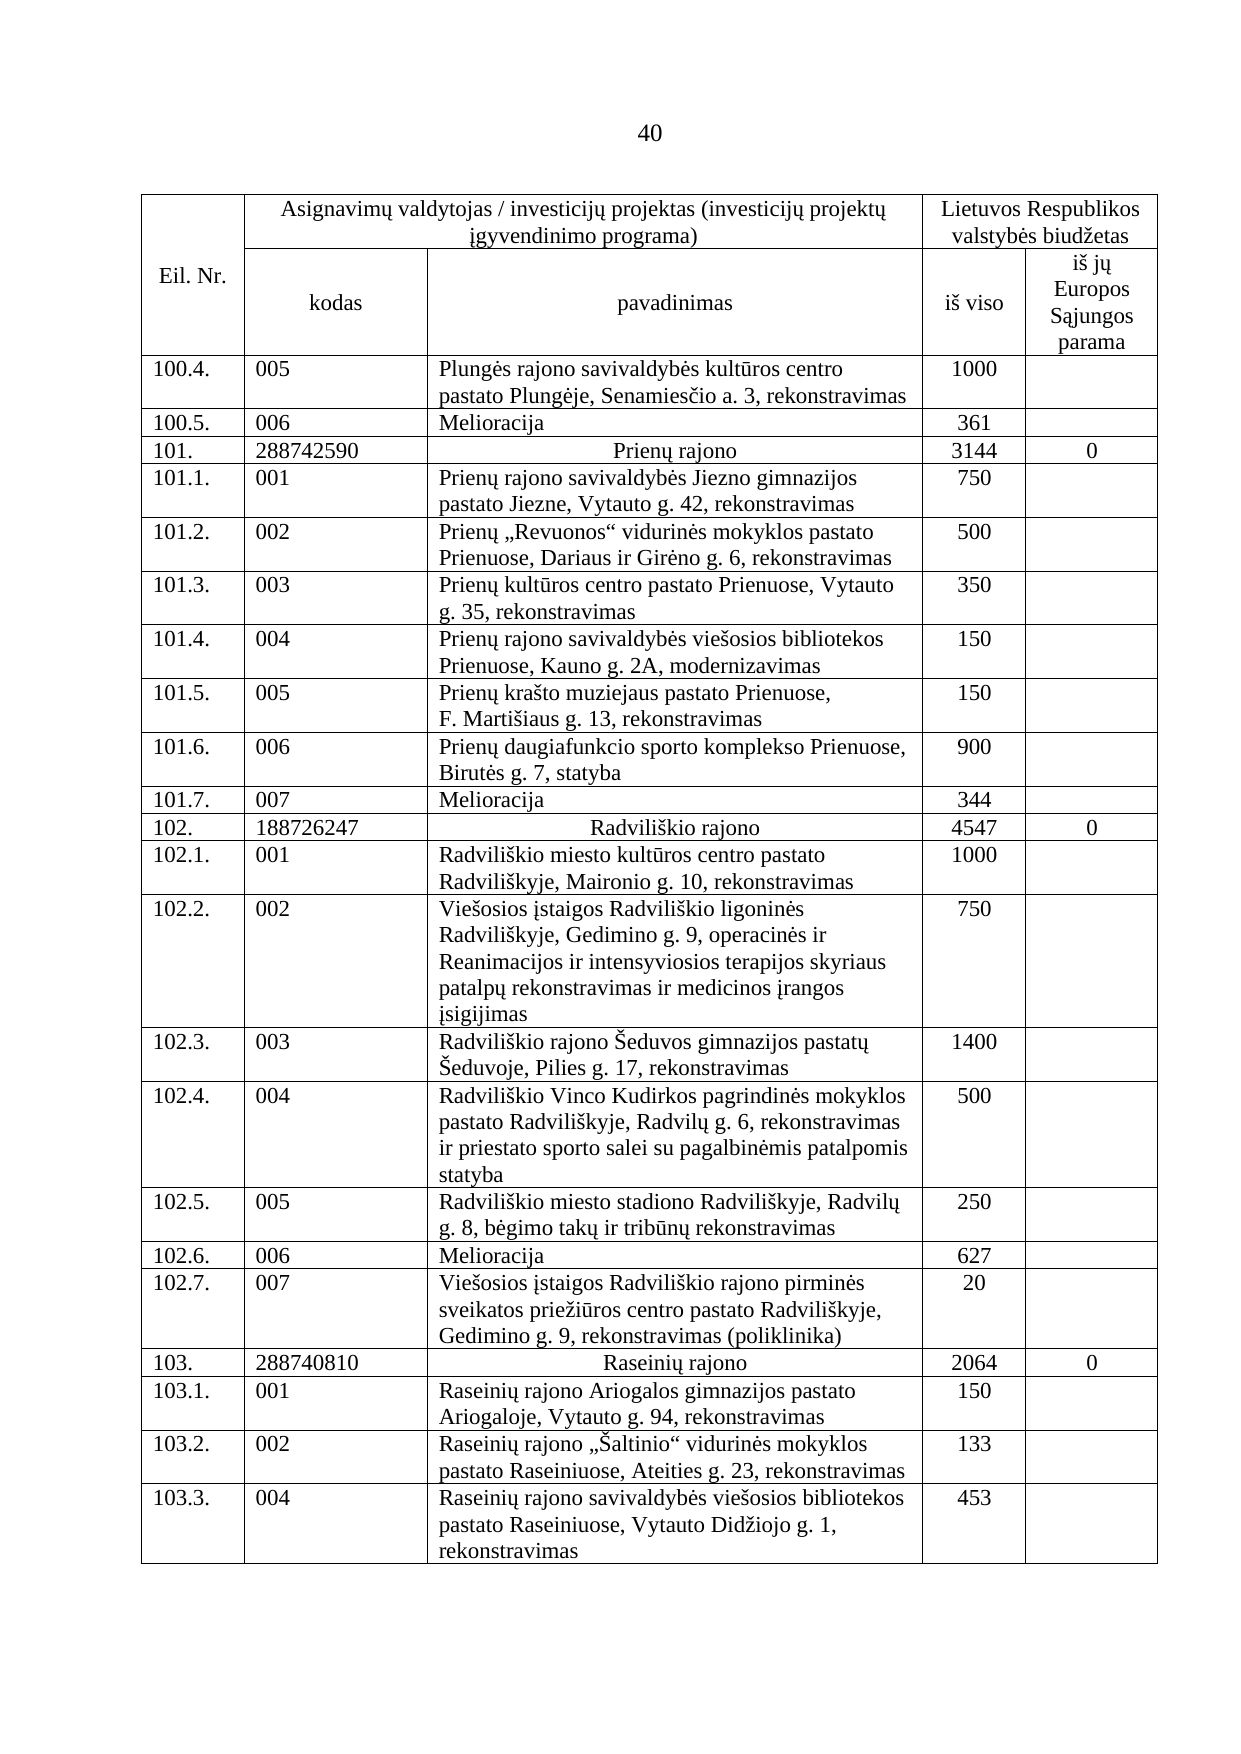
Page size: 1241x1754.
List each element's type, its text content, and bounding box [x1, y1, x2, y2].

table_cell 101.6. [142, 733, 244, 786]
table_cell [1026, 464, 1157, 517]
table_cell 102.3. [142, 1028, 244, 1081]
table_cell 103.1. [142, 1377, 244, 1429]
table_cell 103.2. [142, 1431, 244, 1483]
table_header Eil. Nr. [142, 195, 244, 354]
table_cell 006 [245, 409, 427, 436]
table_cell [1026, 1242, 1157, 1268]
table_cell 004 [245, 1484, 427, 1563]
table_cell [1026, 1082, 1157, 1187]
table_cell Radviliškio rajono Šeduvos gimnazijos pastatų Šeduvoje, Pilies g. 17, rekonstravimas [428, 1028, 922, 1081]
table_header Lietuvos Respublikos valstybės biudžetas [923, 195, 1157, 248]
table_cell Plungės rajono savivaldybės kultūros centro pastato Plungėje, Senamiesčio a. 3, rekonstravimas [428, 356, 922, 408]
table_cell 0 [1026, 1349, 1157, 1376]
table_cell 150 [923, 679, 1025, 732]
table_cell [1026, 625, 1157, 678]
table_cell Melioracija [428, 1242, 922, 1268]
table_cell 150 [923, 1377, 1025, 1429]
table_cell [1026, 518, 1157, 571]
table_cell [1026, 1484, 1157, 1563]
table_cell iš viso [923, 249, 1025, 354]
table_cell 007 [245, 1269, 427, 1348]
table_cell 188726247 [245, 814, 427, 840]
table_cell [1026, 409, 1157, 436]
table_cell 102.5. [142, 1188, 244, 1241]
table_cell 250 [923, 1188, 1025, 1241]
table_cell 101. [142, 437, 244, 463]
table_cell Prienų rajono savivaldybės Jiezno gimnazijos pastato Jiezne, Vytauto g. 42, rekonstravimas [428, 464, 922, 517]
table_cell 001 [245, 464, 427, 517]
table_cell [1026, 787, 1157, 813]
table_cell 350 [923, 572, 1025, 624]
table_cell 102.2. [142, 895, 244, 1027]
table_cell 101.7. [142, 787, 244, 813]
table_cell 750 [923, 895, 1025, 1027]
table_cell [1026, 1028, 1157, 1081]
table_cell 1000 [923, 841, 1025, 894]
table_cell 750 [923, 464, 1025, 517]
table_cell Radviliškio miesto kultūros centro pastato Radviliškyje, Maironio g. 10, rekonstravimas [428, 841, 922, 894]
table_cell 006 [245, 733, 427, 786]
table_cell 101.2. [142, 518, 244, 571]
table_cell Prienų rajono savivaldybės viešosios bibliotekos Prienuose, Kauno g. 2A, modernizavimas [428, 625, 922, 678]
table_cell [1026, 895, 1157, 1027]
table_cell 500 [923, 1082, 1025, 1187]
table_cell 2064 [923, 1349, 1025, 1376]
table_cell 002 [245, 1431, 427, 1483]
table_cell [1026, 1269, 1157, 1348]
table_cell iš jų Europos Sąjungos parama [1026, 249, 1157, 354]
table_cell 4547 [923, 814, 1025, 840]
table_cell Prienų kultūros centro pastato Prienuose, Vytauto g. 35, rekonstravimas [428, 572, 922, 624]
table_cell 001 [245, 841, 427, 894]
table_cell [1026, 1377, 1157, 1429]
table_cell Radviliškio Vinco Kudirkos pagrindinės mokyklos pastato Radviliškyje, Radvilų g. 6, rekonstravimas ir priestato sporto salei su pagalbinėmis patalpomis statyba [428, 1082, 922, 1187]
table_cell 102.4. [142, 1082, 244, 1187]
table_cell pavadinimas [428, 249, 922, 354]
table_cell 102.7. [142, 1269, 244, 1348]
table_cell 003 [245, 572, 427, 624]
table_cell Prienų rajono [428, 437, 922, 463]
table_cell 004 [245, 1082, 427, 1187]
table_cell 150 [923, 625, 1025, 678]
table_cell [1026, 1431, 1157, 1483]
table_cell 100.5. [142, 409, 244, 436]
table_cell Raseinių rajono Ariogalos gimnazijos pastato Ariogaloje, Vytauto g. 94, rekonstravimas [428, 1377, 922, 1429]
table_cell [1026, 356, 1157, 408]
table_cell 005 [245, 1188, 427, 1241]
table_cell 101.1. [142, 464, 244, 517]
table_cell 007 [245, 787, 427, 813]
table_cell [1026, 1188, 1157, 1241]
table_cell [1026, 733, 1157, 786]
table_cell [1026, 679, 1157, 732]
table_cell 0 [1026, 814, 1157, 840]
table_cell 133 [923, 1431, 1025, 1483]
table_cell 005 [245, 356, 427, 408]
table_cell 001 [245, 1377, 427, 1429]
table_cell 627 [923, 1242, 1025, 1268]
table_cell 102. [142, 814, 244, 840]
table_cell Raseinių rajono savivaldybės viešosios bibliotekos pastato Raseiniuose, Vytauto Didžiojo g. 1, rekonstravimas [428, 1484, 922, 1563]
table_cell 453 [923, 1484, 1025, 1563]
table_cell 101.5. [142, 679, 244, 732]
table_cell 103.3. [142, 1484, 244, 1563]
table_cell 002 [245, 518, 427, 571]
table_cell Melioracija [428, 787, 922, 813]
table_cell kodas [245, 249, 427, 354]
table_cell 344 [923, 787, 1025, 813]
table_cell 003 [245, 1028, 427, 1081]
table_cell 3144 [923, 437, 1025, 463]
table_cell 100.4. [142, 356, 244, 408]
table_cell 0 [1026, 437, 1157, 463]
table_cell 1000 [923, 356, 1025, 408]
table_cell 101.4. [142, 625, 244, 678]
table_cell 500 [923, 518, 1025, 571]
table_cell Viešosios įstaigos Radviliškio rajono pirminės sveikatos priežiūros centro pastato Radviliškyje, Gedimino g. 9, rekonstravimas (poliklinika) [428, 1269, 922, 1348]
table_cell 288742590 [245, 437, 427, 463]
table_cell 288740810 [245, 1349, 427, 1376]
table_cell Raseinių rajono „Šaltinio“ vidurinės mokyklos pastato Raseiniuose, Ateities g. 23, rekonstravimas [428, 1431, 922, 1483]
table_cell Radviliškio rajono [428, 814, 922, 840]
table_cell Radviliškio miesto stadiono Radviliškyje, Radvilų g. 8, bėgimo takų ir tribūnų rekonstravimas [428, 1188, 922, 1241]
table_cell 361 [923, 409, 1025, 436]
table_cell Prienų „Revuonos“ vidurinės mokyklos pastato Prienuose, Dariaus ir Girėno g. 6, rekonstravimas [428, 518, 922, 571]
table_cell 20 [923, 1269, 1025, 1348]
table_cell 101.3. [142, 572, 244, 624]
table_cell Prienų daugiafunkcio sporto komplekso Prienuose, Birutės g. 7, statyba [428, 733, 922, 786]
table_cell 005 [245, 679, 427, 732]
table_header Asignavimų valdytojas / investicijų projektas (investicijų projektų įgyvendinimo programa) [245, 195, 922, 248]
table_cell 103. [142, 1349, 244, 1376]
table_cell 1400 [923, 1028, 1025, 1081]
table_cell 102.1. [142, 841, 244, 894]
table_cell [1026, 572, 1157, 624]
table_cell Viešosios įstaigos Radviliškio ligoninės Radviliškyje, Gedimino g. 9, operacinės ir Reanimacijos ir intensyviosios terapijos skyriaus patalpų rekonstravimas ir medicinos įrangos įsigijimas [428, 895, 922, 1027]
table_cell 102.6. [142, 1242, 244, 1268]
table_cell 006 [245, 1242, 427, 1268]
table_cell [1026, 841, 1157, 894]
table_cell 900 [923, 733, 1025, 786]
table_cell 002 [245, 895, 427, 1027]
table_cell Melioracija [428, 409, 922, 436]
table_cell 004 [245, 625, 427, 678]
table_cell Prienų krašto muziejaus pastato Prienuose, F. Martišiaus g. 13, rekonstravimas [428, 679, 922, 732]
table_cell Raseinių rajono [428, 1349, 922, 1376]
